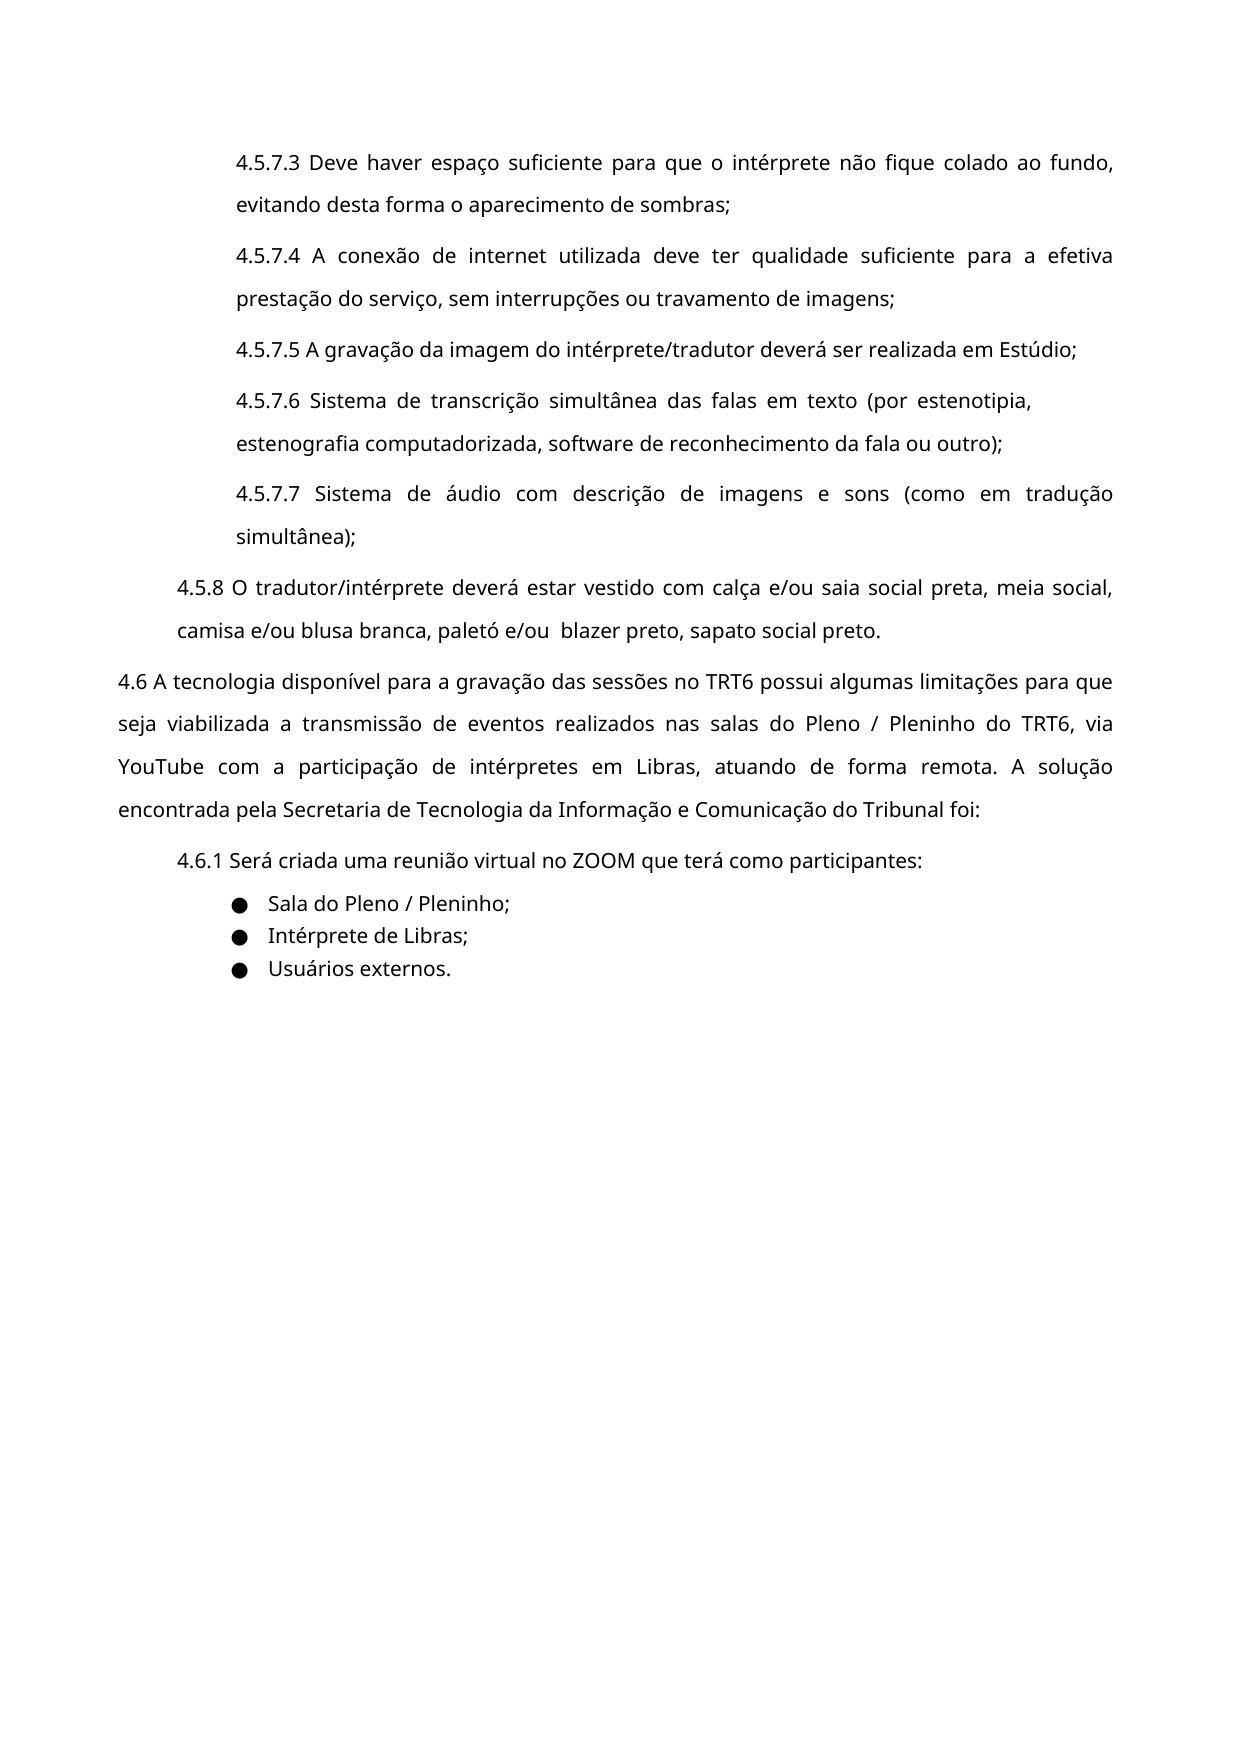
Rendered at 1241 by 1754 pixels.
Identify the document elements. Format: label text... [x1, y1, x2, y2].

text 4.6 A tecnologia disponível para a gravação das sessões no TRT6 possui algumas limitações para que seja viabilizada a transmissão de eventos realizados nas salas do Pleno / Pleninho do TRT6, via YouTube com a participação de intérpretes em Libras, atuando de forma remota. A solução encontrada pela Secretaria de Tecnologia da Informação e Comunicação do Tribunal foi: [118, 667, 1115, 823]
list Sala do Pleno / Pleninho; [230, 889, 1115, 917]
text 4.5.7.4 A conexão de internet utilizada deve ter qualidade suficiente para a efetiva prestação do serviço, sem interrupções ou travamento de imagens; [236, 242, 1115, 313]
text 4.5.7.7 Sistema de áudio com descrição de imagens e sons (como em tradução simultânea); [236, 479, 1115, 550]
text 4.5.7.5 A gravação da imagem do intérprete/tradutor deverá ser realizada em Estúdio; [236, 335, 1115, 364]
text 4.6.1 Será criada uma reunião virtual no ZOOM que terá como participantes: [177, 846, 1115, 874]
text 4.5.7.6 Sistema de transcrição simultânea das falas em texto (por estenotipia, estenografia computadorizada, software de reconhecimento da fala ou outro); [236, 386, 1033, 457]
text 4.5.7.3 Deve haver espaço suficiente para que o intérprete não fique colado ao fundo, evitando desta forma o aparecimento de sombras; [236, 148, 1115, 219]
list Usuários externos. [230, 954, 1115, 982]
list Intérprete de Libras; [230, 921, 1115, 950]
text 4.5.8 O tradutor/intérprete deverá estar vestido com calça e/ou saia social preta, meia social, camisa e/ou blusa branca, paletó e/ou blazer preto, sapato social preto. [177, 573, 1115, 644]
